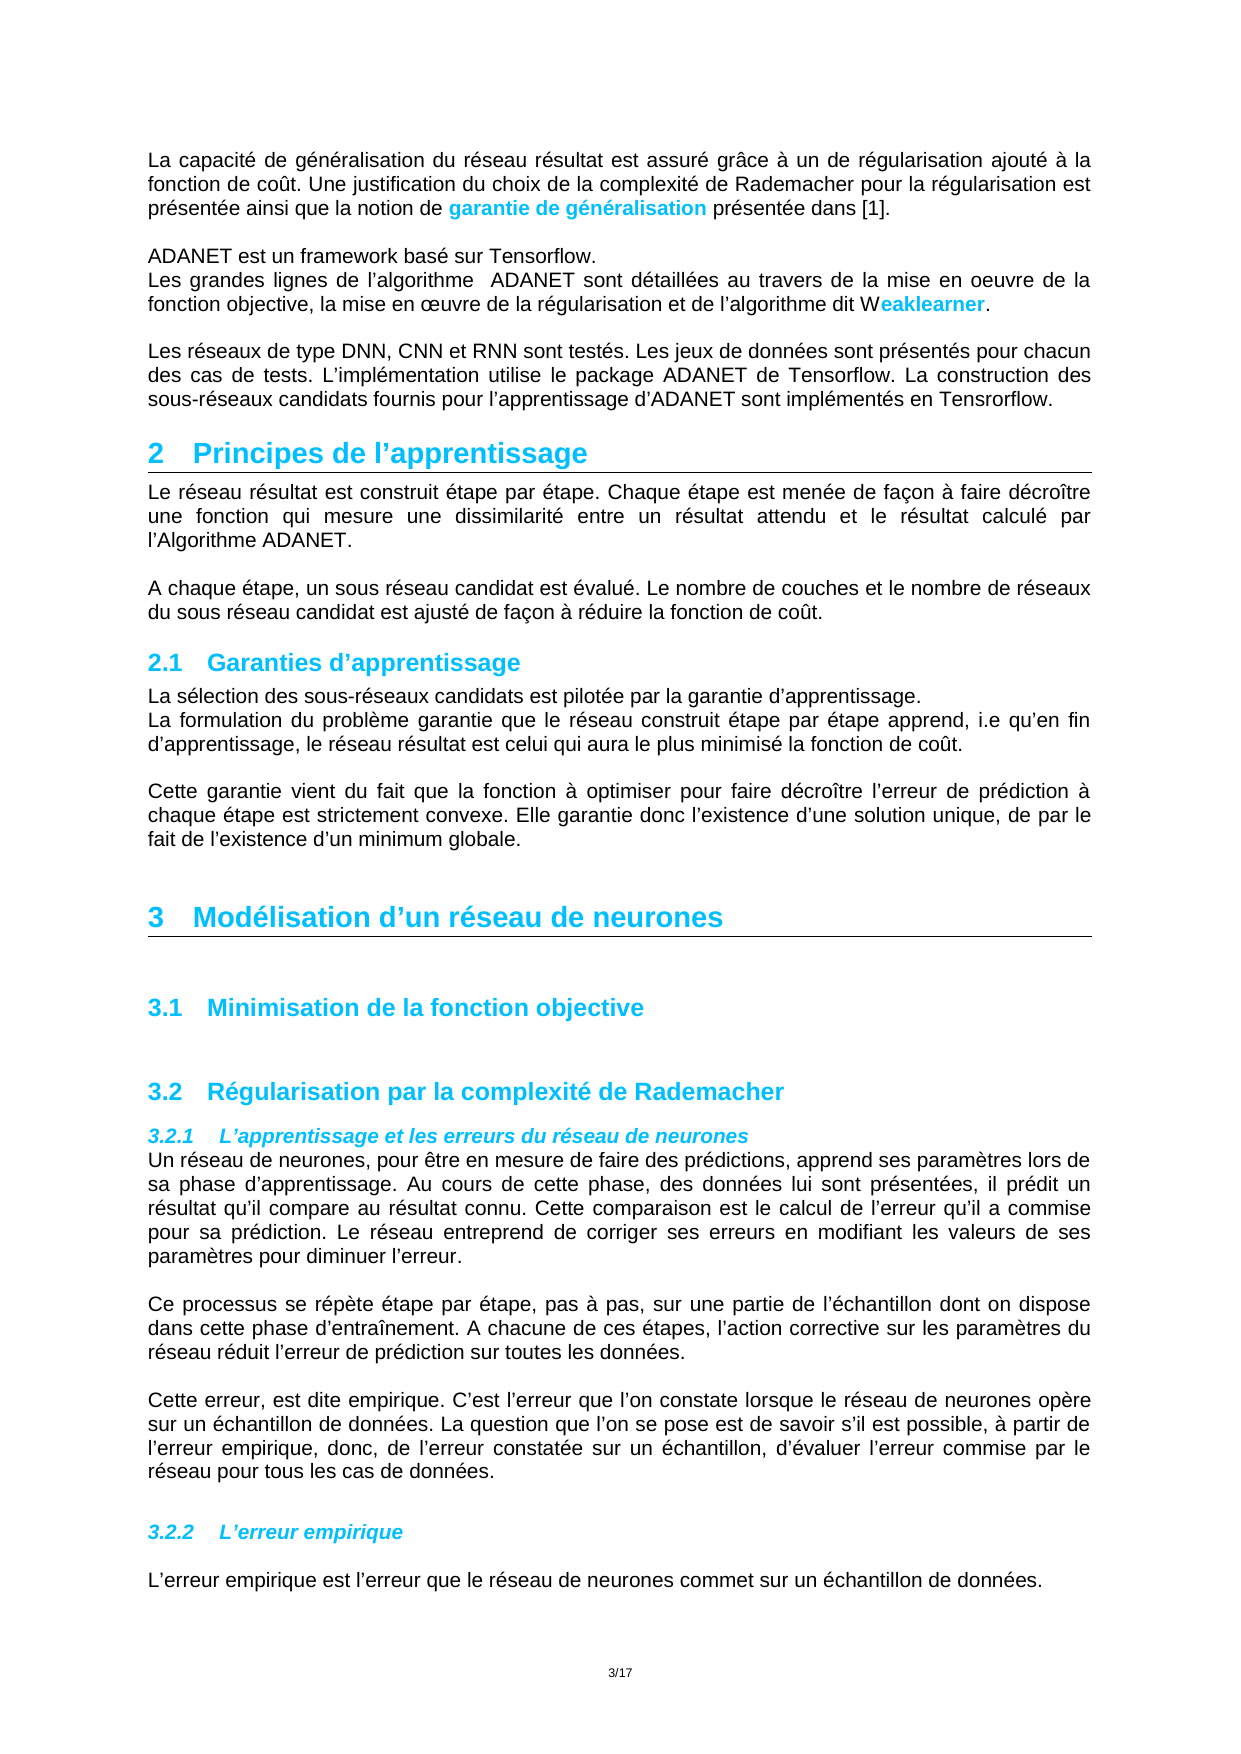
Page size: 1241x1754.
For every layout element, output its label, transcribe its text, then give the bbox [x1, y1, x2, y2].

text Le réseau résultat est construit étape par étape. Chaque étape est menée de façon à faire décroître une fonction qui mesure une dissimilarité entre un résultat attendu et le résultat calculé par l’Algorithme ADANET. [148, 480, 1092, 552]
subtitle L’apprentissage et les erreurs du réseau de neurones [148, 1124, 1092, 1148]
text La capacité de généralisation du réseau résultat est assuré grâce à un de régularisation ajouté à la fonction de coût. Une justification du choix de la complexité de Rademacher pour la régularisation est présentée ainsi que la notion de garantie de généralisation présentée dans [1]. [148, 148, 1092, 219]
subtitle Modélisation d’un réseau de neurones [148, 900, 1092, 936]
text Cette garantie vient du fait que la fonction à optimiser pour faire décroître l’erreur de prédiction à chaque étape est strictement convexe. Elle garantie donc l’existence d’une solution unique, de par le fait de l’existence d’un minimum globale. [148, 779, 1092, 851]
text Les réseaux de type DNN, CNN et RNN sont testés. Les jeux de données sont présentés pour chacun des cas de tests. L’implémentation utilise le package ADANET de Tensorflow. La construction des sous-réseaux candidats fournis pour l’apprentissage d’ADANET sont implémentés en Tensrorflow. [148, 339, 1092, 411]
subtitle L’erreur empirique [148, 1520, 1092, 1544]
subtitle Garanties d’apprentissage [148, 648, 1092, 677]
subtitle Principes de l’apprentissage [148, 436, 1092, 472]
subtitle Minimisation de la fonction objective [148, 992, 1092, 1021]
text Un réseau de neurones, pour être en mesure de faire des prédictions, apprend ses paramètres lors de sa phase d’apprentissage. Au cours de cette phase, des données lui sont présentées, il prédit un résultat qu’il compare au résultat connu. Cette comparaison est le calcul de l’erreur qu’il a commise pour sa prédiction. Le réseau entreprend de corriger ses erreurs en modifiant les valeurs de ses paramètres pour diminuer l’erreur. [148, 1148, 1092, 1268]
text Les grandes lignes de l’algorithme ADANET sont détaillées au travers de la mise en oeuvre de la fonction objective, la mise en œuvre de la régularisation et de l’algorithme dit Weaklearner. [148, 267, 1092, 315]
text A chaque étape, un sous réseau candidat est évalué. Le nombre de couches et le nombre de réseaux du sous réseau candidat est ajusté de façon à réduire la fonction de coût. [148, 576, 1092, 623]
text L’erreur empirique est l’erreur que le réseau de neurones commet sur un échantillon de données. [148, 1568, 1092, 1592]
text La sélection des sous-réseaux candidats est pilotée par la garantie d’apprentissage. [148, 683, 1092, 707]
subtitle Régularisation par la complexité de Rademacher [148, 1076, 1092, 1105]
text ADANET est un framework basé sur Tensorflow. [148, 243, 1092, 267]
text La formulation du problème garantie que le réseau construit étape par étape apprend, i.e qu’en fin d’apprentissage, le réseau résultat est celui qui aura le plus minimisé la fonction de coût. [148, 707, 1092, 755]
text Ce processus se répète étape par étape, pas à pas, sur une partie de l’échantillon dont on dispose dans cette phase d’entraînement. A chacune de ces étapes, l’action corrective sur les paramètres du réseau réduit l’erreur de prédiction sur toutes les données. [148, 1292, 1092, 1363]
text Cette erreur, est dite empirique. C’est l’erreur que l’on constate lorsque le réseau de neurones opère sur un échantillon de données. La question que l’on se pose est de savoir s’il est possible, à partir de l’erreur empirique, donc, de l’erreur constatée sur un échantillon, d’évaluer l’erreur commise par le réseau pour tous les cas de données. [148, 1387, 1092, 1483]
